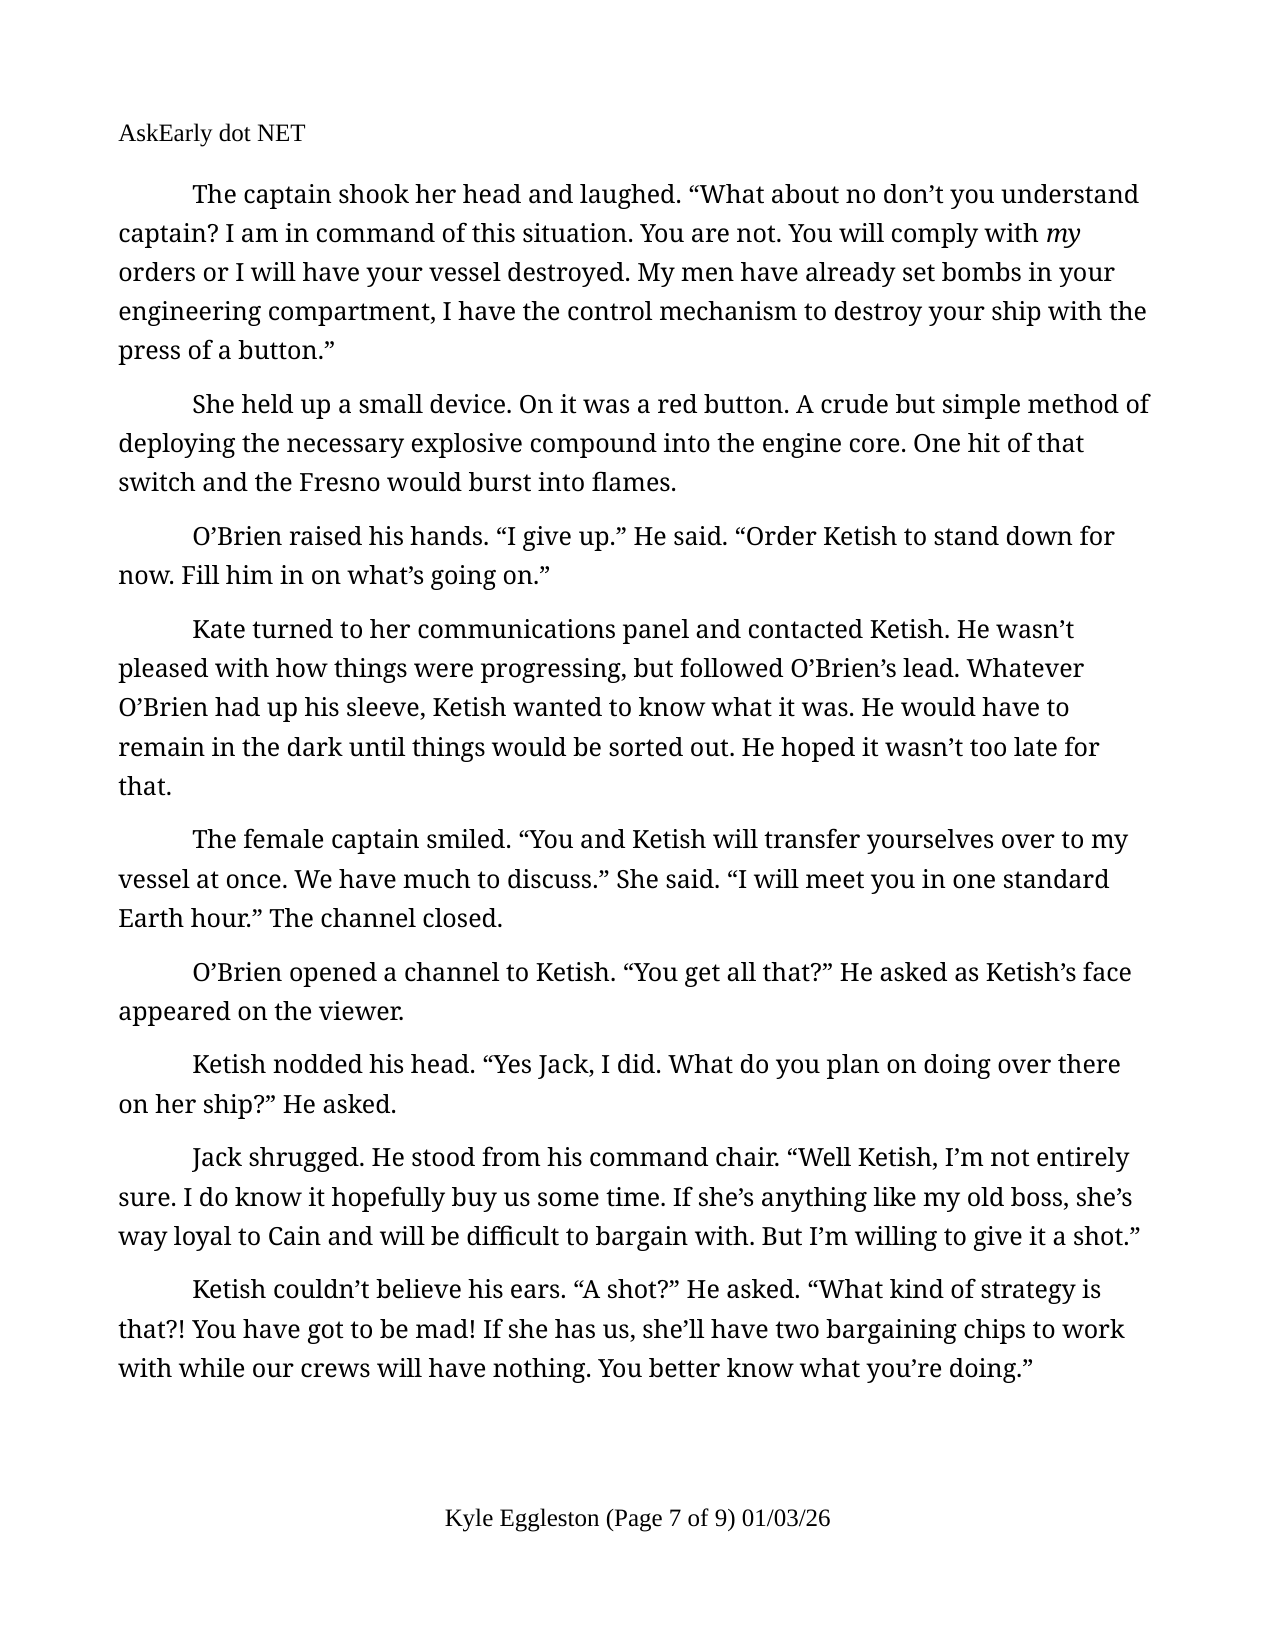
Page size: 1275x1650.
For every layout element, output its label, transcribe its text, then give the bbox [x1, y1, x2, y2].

text The captain shook her head and laughed. “What about no don’t you understand captain? I am in command of this situation. You are not. You will comply with my orders or I will have your vessel destroyed. My men have already set bombs in your engineering compartment, I have the control mechanism to destroy your ship with the press of a button.” [118, 176, 1157, 367]
text Ketish couldn’t believe his ears. “A shot?” He asked. “What kind of strategy is that?! You have got to be mad! If she has us, she’ll have two bargaining chips to work with while our crews will have nothing. You better know what you’re doing.” [118, 1272, 1157, 1384]
text Ketish nodded his head. “Yes Jack, I did. What do you plan on doing over there on her ship?” He asked. [118, 1047, 1157, 1120]
text Kate turned to her communications panel and contacted Ketish. He wasn’t pleased with how things were progressing, but followed O’Brien’s lead. Whatever O’Brien had up his sleeve, Ketish wanted to know what it was. He would have to remain in the dark until things would be sorted out. He hoped it wasn’t too late for that. [118, 612, 1157, 802]
text O’Brien raised his hands. “I give up.” He said. “Order Ketish to stand down for now. Fill him in on what’s going on.” [118, 519, 1157, 592]
text O’Brien opened a channel to Ketish. “You get all that?” He asked as Ketish’s face appeared on the viewer. [118, 954, 1157, 1027]
text The female captain smiled. “You and Ketish will transfer yourselves over to my vessel at once. We have much to discuss.” She said. “I will meet you in one standard Earth hour.” The channel closed. [118, 822, 1157, 934]
text Jack shrugged. He stood from his command chair. “Well Ketish, I’m not entirely sure. I do know it hopefully buy us some time. If she’s anything like my old boss, she’s way loyal to Cain and will be difficult to bargain with. But I’m willing to give it a shot.” [118, 1140, 1157, 1252]
text She held up a small device. On it was a red button. A crude but simple method of deploying the necessary explosive compound into the engine core. One hit of that switch and the Fresno would burst into flames. [118, 387, 1157, 499]
